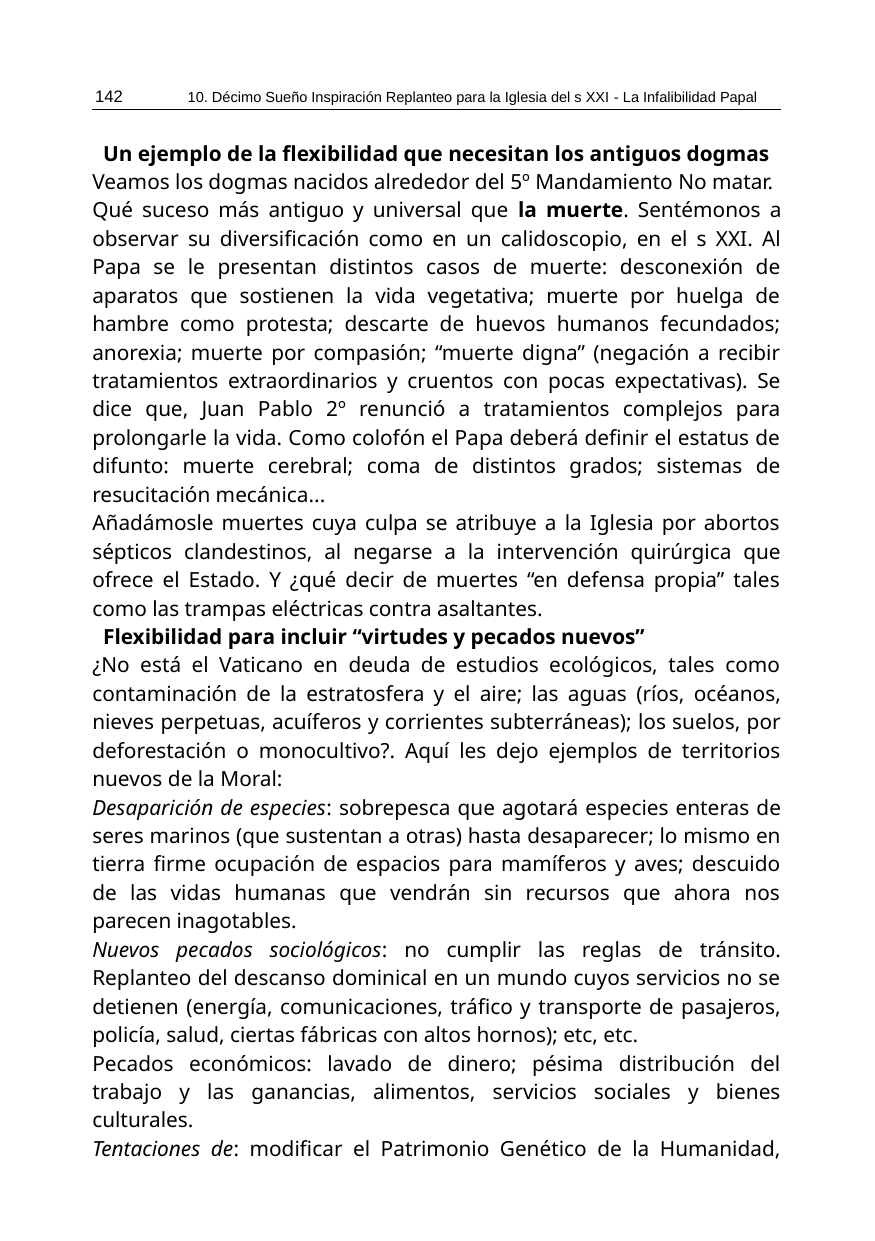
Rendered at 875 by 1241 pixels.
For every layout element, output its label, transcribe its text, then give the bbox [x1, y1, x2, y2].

text Desaparición de especies: sobrepesca que agotará especies enteras de seres marinos (que sustentan a otras) hasta desaparecer; lo mismo en tierra firme ocupación de espacios para mamíferos y aves; descuido de las vidas humanas que vendrán sin recursos que ahora nos parecen inagotables. [92, 793, 781, 935]
text Nuevos pecados sociológicos: no cumplir las reglas de tránsito. Replanteo del descanso dominical en un mundo cuyos servicios no se detienen (energía, comunicaciones, tráfico y transporte de pasajeros, policía, salud, ciertas fábricas con altos hornos); etc, etc. [92, 935, 781, 1049]
text Añadámosle muertes cuya culpa se atribuye a la Iglesia por abortos sépticos clandestinos, al negarse a la intervención quirúrgica que ofrece el Estado. Y ¿qué decir de muertes “en defensa propia” tales como las trampas eléctricas contra asaltantes. [92, 508, 781, 622]
text Flexibilidad para incluir “virtudes y pecados nuevos” [92, 622, 781, 651]
text Tentaciones de: modificar el Patrimonio Genético de la Humanidad, [92, 1134, 781, 1162]
text Veamos los dogmas nacidos alrededor del 5º Mandamiento No matar. [92, 167, 781, 196]
text ¿No está el Vaticano en deuda de estudios ecológicos, tales como contaminación de la estratosfera y el aire; las aguas (ríos, océanos, nieves perpetuas, acuíferos y corrientes subterráneas); los suelos, por deforestación o monocultivo?. Aquí les dejo ejemplos de territorios nuevos de la Moral: [92, 651, 781, 793]
text Un ejemplo de la flexibilidad que necesitan los antiguos dogmas [92, 139, 781, 167]
text Pecados económicos: lavado de dinero; pésima distribución del trabajo y las ganancias, alimentos, servicios sociales y bienes culturales. [92, 1049, 781, 1134]
text Qué suceso más antiguo y universal que la muerte. Sentémonos a observar su diversificación como en un calidoscopio, en el s XXI. Al Papa se le presentan distintos casos de muerte: desconexión de aparatos que sostienen la vida vegetativa; muerte por huelga de hambre como protesta; descarte de huevos humanos fecundados; anorexia; muerte por compasión; “muerte digna” (negación a recibir tratamientos extraordinarios y cruentos con pocas expectativas). Se dice que, Juan Pablo 2º renunció a tratamientos complejos para prolongarle la vida. Como colofón el Papa deberá definir el estatus de difunto: muerte cerebral; coma de distintos grados; sistemas de resucitación mecánica... [92, 196, 781, 508]
